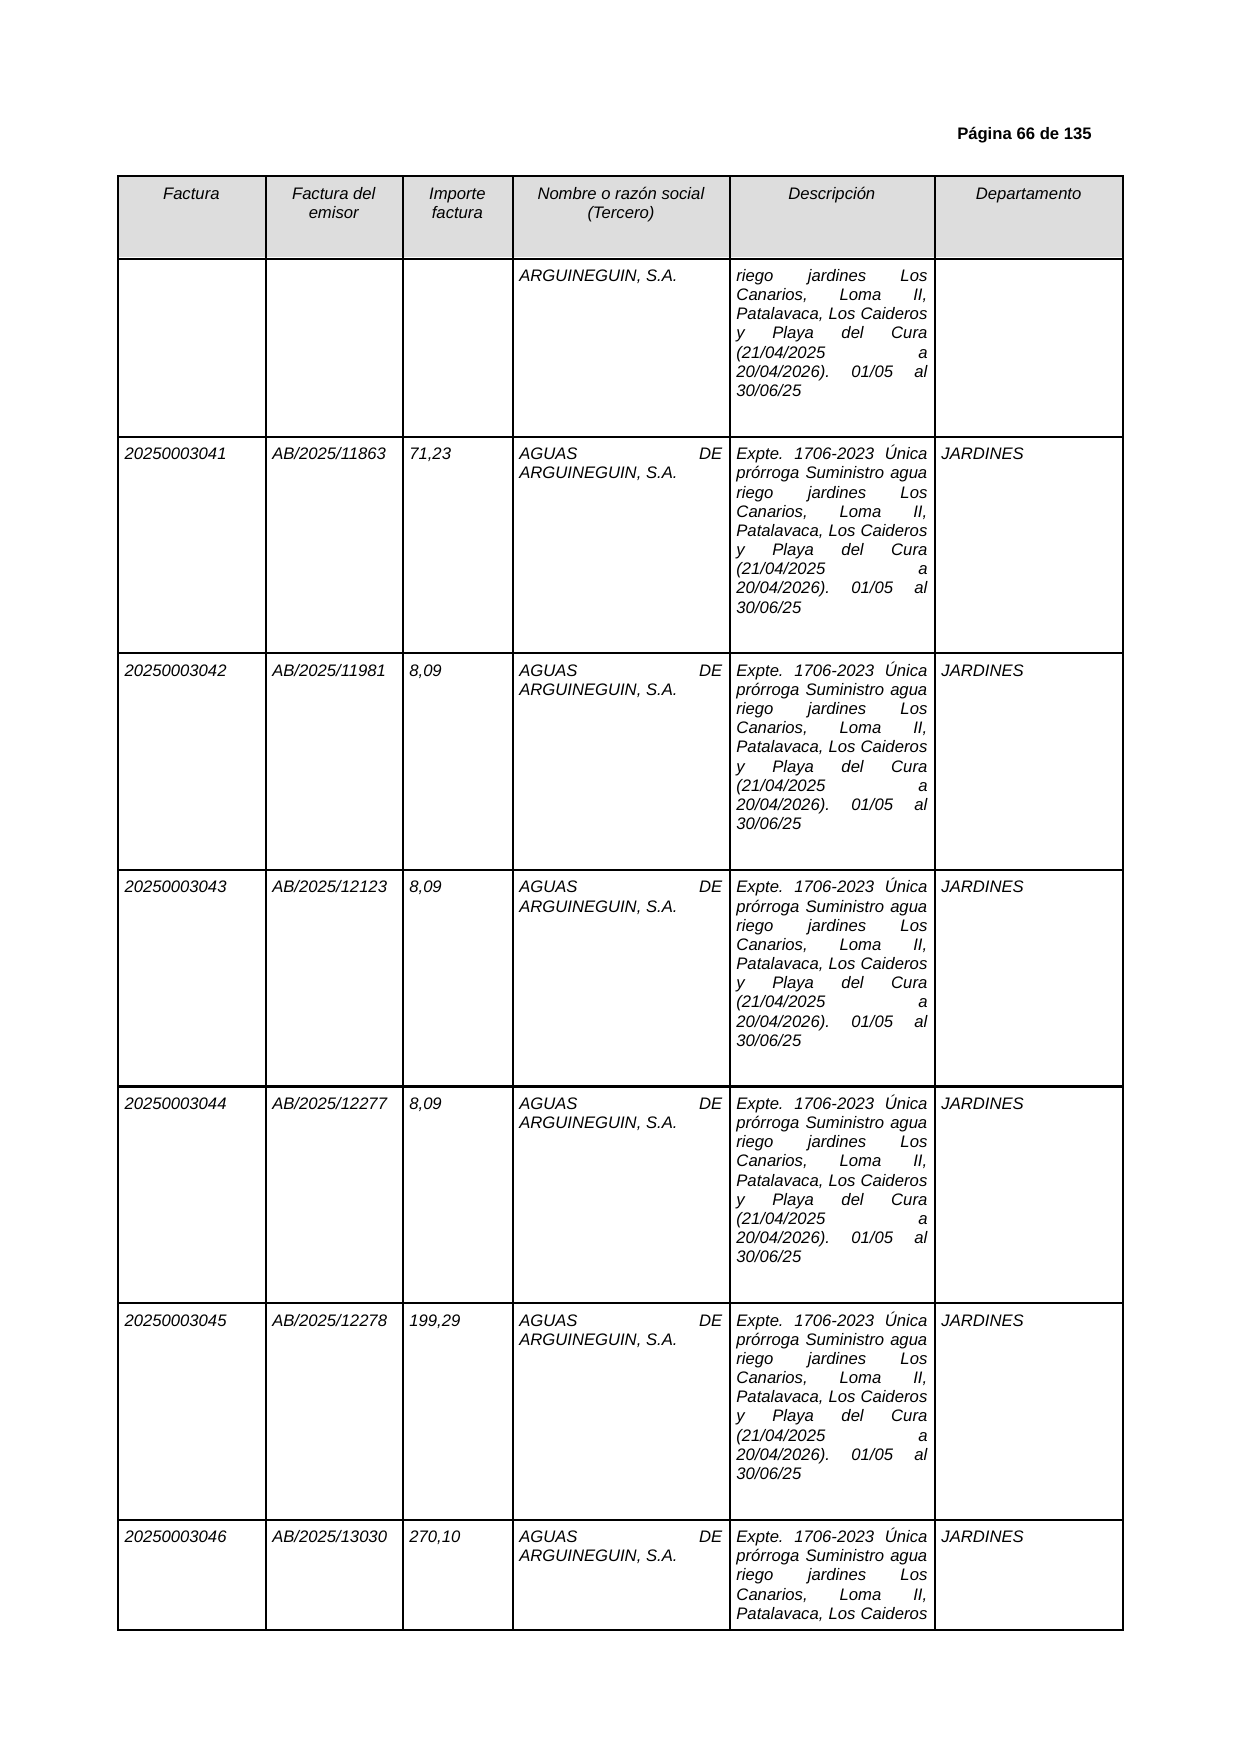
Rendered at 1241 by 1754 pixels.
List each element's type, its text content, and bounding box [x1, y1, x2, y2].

table_header Departamento [936, 177, 1122, 257]
table_header Importe factura [404, 177, 512, 257]
table_cell 8,09 [404, 1088, 512, 1302]
table_cell AB/2025/12278 [267, 1304, 402, 1518]
table_cell AB/2025/12277 [267, 1088, 402, 1302]
table_cell JARDINES [936, 1304, 1122, 1518]
table_cell AGUAS DE ARGUINEGUIN, S.A. [514, 1088, 729, 1302]
table_cell Expte. 1706-2023 Única prórroga Suministro agua riego jardines Los Canarios, Loma II, Patalavaca, Los Caideros y Playa del Cura (21/04/2025 a 20/04/2026). 01/05 al 30/06/25 [731, 871, 934, 1085]
table_cell 20250003041 [119, 438, 265, 652]
table_cell JARDINES [936, 438, 1122, 652]
table_cell [936, 260, 1122, 436]
table_header Factura [119, 177, 265, 257]
table_cell Expte. 1706-2023 Única prórroga Suministro agua riego jardines Los Canarios, Loma II, Patalavaca, Los Caideros y Playa del Cura (21/04/2025 a 20/04/2026). 01/05 al 30/06/25 [731, 1088, 934, 1302]
table_header Descripción [731, 177, 934, 257]
table_cell ARGUINEGUIN, S.A. [514, 260, 729, 436]
table_cell [267, 260, 402, 436]
table_header Factura del emisor [267, 177, 402, 257]
table_cell 20250003044 [119, 1088, 265, 1302]
table_cell Expte. 1706-2023 Única prórroga Suministro agua riego jardines Los Canarios, Loma II, Patalavaca, Los Caideros [731, 1521, 934, 1629]
table_cell [404, 260, 512, 436]
table_cell AGUAS DE ARGUINEGUIN, S.A. [514, 438, 729, 652]
table_cell 8,09 [404, 654, 512, 869]
table_cell AB/2025/11981 [267, 654, 402, 869]
table_cell 270,10 [404, 1521, 512, 1629]
table_cell Expte. 1706-2023 Única prórroga Suministro agua riego jardines Los Canarios, Loma II, Patalavaca, Los Caideros y Playa del Cura (21/04/2025 a 20/04/2026). 01/05 al 30/06/25 [731, 654, 934, 869]
table_cell 20250003045 [119, 1304, 265, 1518]
table_cell JARDINES [936, 1521, 1122, 1629]
table_cell riego jardines Los Canarios, Loma II, Patalavaca, Los Caideros y Playa del Cura (21/04/2025 a 20/04/2026). 01/05 al 30/06/25 [731, 260, 934, 436]
table_cell 20250003046 [119, 1521, 265, 1629]
table_cell JARDINES [936, 1088, 1122, 1302]
table_cell AB/2025/12123 [267, 871, 402, 1085]
table_cell JARDINES [936, 654, 1122, 869]
table_cell 71,23 [404, 438, 512, 652]
table_cell Expte. 1706-2023 Única prórroga Suministro agua riego jardines Los Canarios, Loma II, Patalavaca, Los Caideros y Playa del Cura (21/04/2025 a 20/04/2026). 01/05 al 30/06/25 [731, 438, 934, 652]
table_cell AB/2025/11863 [267, 438, 402, 652]
table_cell JARDINES [936, 871, 1122, 1085]
table_cell AGUAS DE ARGUINEGUIN, S.A. [514, 654, 729, 869]
table_cell [119, 260, 265, 436]
table_cell 199,29 [404, 1304, 512, 1518]
table_header Nombre o razón social (Tercero) [514, 177, 729, 257]
table_cell Expte. 1706-2023 Única prórroga Suministro agua riego jardines Los Canarios, Loma II, Patalavaca, Los Caideros y Playa del Cura (21/04/2025 a 20/04/2026). 01/05 al 30/06/25 [731, 1304, 934, 1518]
table_cell AGUAS DE ARGUINEGUIN, S.A. [514, 1304, 729, 1518]
table_cell AGUAS DE ARGUINEGUIN, S.A. [514, 871, 729, 1085]
table_cell 20250003043 [119, 871, 265, 1085]
table_cell 20250003042 [119, 654, 265, 869]
table_cell 8,09 [404, 871, 512, 1085]
table_cell AB/2025/13030 [267, 1521, 402, 1629]
table_cell AGUAS DE ARGUINEGUIN, S.A. [514, 1521, 729, 1629]
